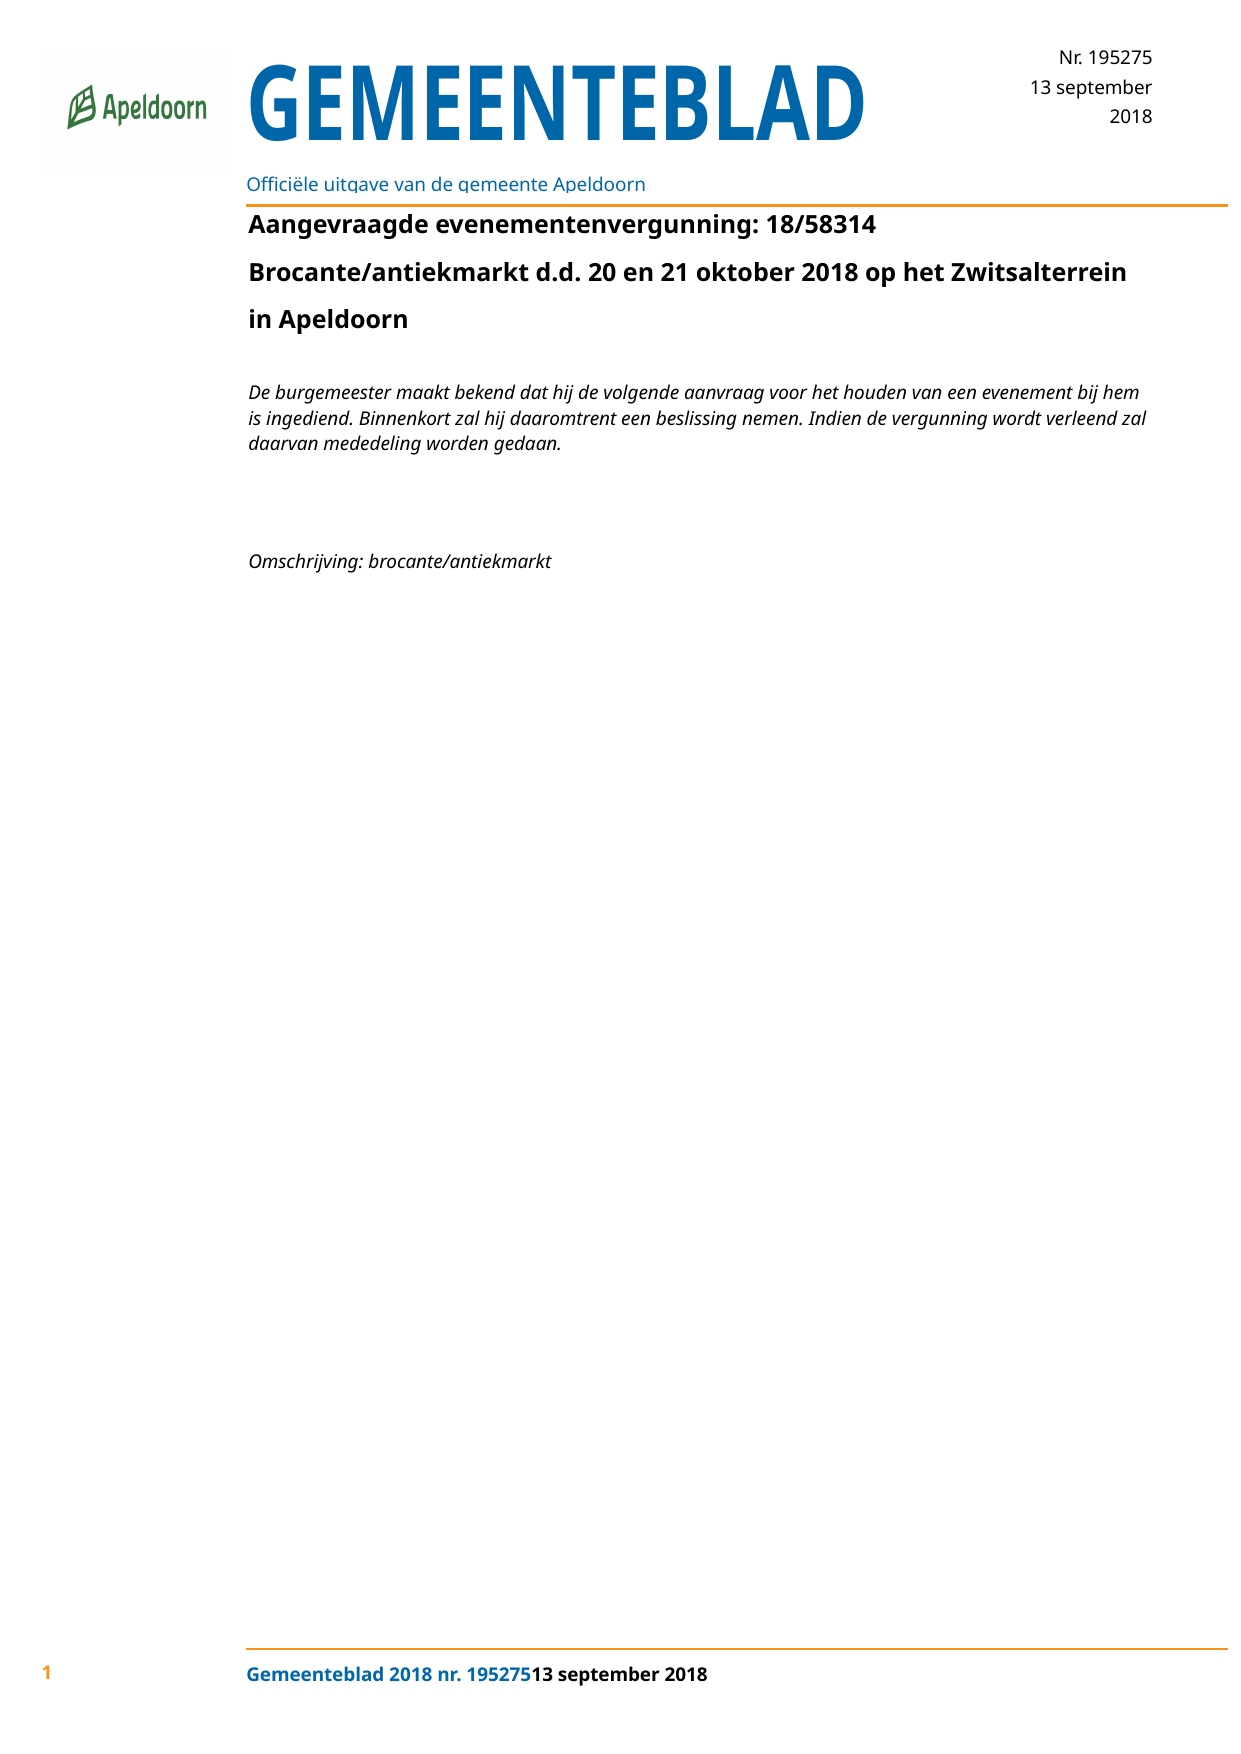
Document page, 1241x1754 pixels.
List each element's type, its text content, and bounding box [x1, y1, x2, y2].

text Omschrijving: brocante/antiekmarkt [248, 548, 1152, 574]
picture [41, 47, 231, 172]
text De burgemeester maakt bekend dat hij de volgende aanvraag voor het houden van een evenement bij hem is ingediend. Binnenkort zal hij daaromtrent een beslissing nemen. Indien de vergunning wordt verleend zal daarvan mededeling worden gedaan. [248, 379, 1152, 456]
text Aangevraagde evenementenvergunning: 18/58314 Brocante/antiekmarkt d.d. 20 en 21 oktober 2018 op het Zwitsalterrein in Apeldoorn [248, 207, 1152, 336]
